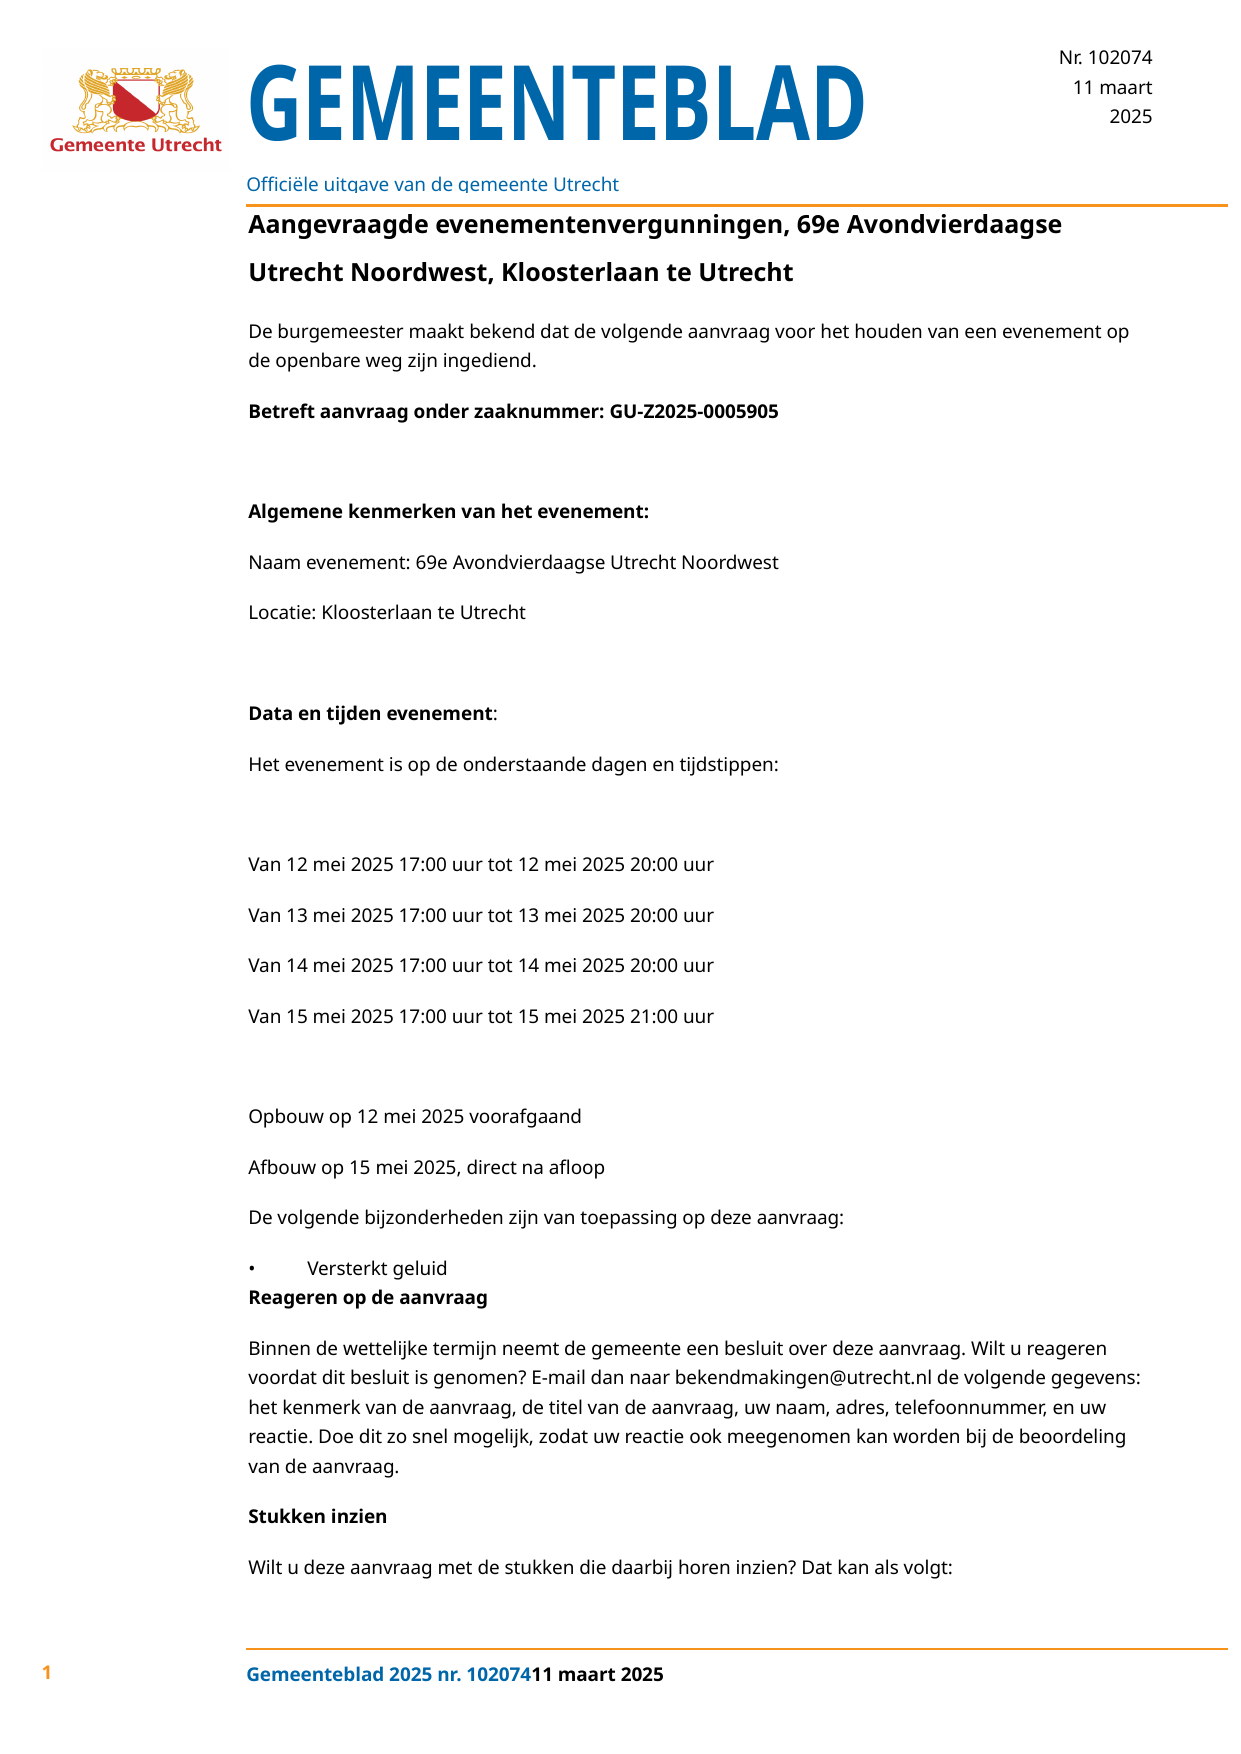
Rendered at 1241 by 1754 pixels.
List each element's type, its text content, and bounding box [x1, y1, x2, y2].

text Wilt u deze aanvraag met de stukken die daarbij horen inzien? Dat kan als volgt: [248, 1554, 1152, 1580]
text Van 15 mei 2025 17:00 uur tot 15 mei 2025 21:00 uur [248, 1003, 1152, 1029]
text Locatie: Kloosterlaan te Utrecht [248, 599, 1152, 625]
text Het evenement is op de onderstaande dagen en tijdstippen: [248, 751, 1152, 777]
text Van 13 mei 2025 17:00 uur tot 13 mei 2025 20:00 uur [248, 902, 1152, 928]
list Versterkt geluid [248, 1255, 1152, 1281]
text Stukken inzien [248, 1504, 1152, 1529]
text Betreft aanvraag onder zaaknummer: GU-Z2025-0005905 [248, 398, 1152, 424]
text Data en tijden evenement: [248, 700, 1152, 726]
text Reageren op de aanvraag [248, 1284, 1152, 1310]
text Binnen de wettelijke termijn neemt de gemeente een besluit over deze aanvraag. Wilt u reageren voordat dit besluit is genomen? E-mail dan naar bekendmakingen@utrecht.nl de volgende gegevens: het kenmerk van de aanvraag, de titel van de aanvraag, uw naam, adres, telefoonnummer, en uw reactie. Doe dit zo snel mogelijk, zodat uw reactie ook meegenomen kan worden bij de beoordeling van de aanvraag. [248, 1335, 1152, 1479]
text Naam evenement: 69e Avondvierdaagse Utrecht Noordwest [248, 549, 1152, 575]
text Algemene kenmerken van het evenement: [248, 499, 1152, 524]
text De volgende bijzonderheden zijn van toepassing op deze aanvraag: [248, 1204, 1152, 1230]
text De burgemeester maakt bekend dat de volgende aanvraag voor het houden van een evenement op de openbare weg zijn ingediend. [248, 318, 1152, 373]
text Van 14 mei 2025 17:00 uur tot 14 mei 2025 20:00 uur [248, 952, 1152, 978]
text Van 12 mei 2025 17:00 uur tot 12 mei 2025 20:00 uur [248, 852, 1152, 877]
text Aangevraagde evenementenvergunningen, 69e Avondvierdaagse Utrecht Noordwest, Kloosterlaan te Utrecht [248, 207, 1152, 288]
text Opbouw op 12 mei 2025 voorafgaand [248, 1104, 1152, 1129]
picture [41, 47, 231, 172]
text Afbouw op 15 mei 2025, direct na afloop [248, 1154, 1152, 1180]
